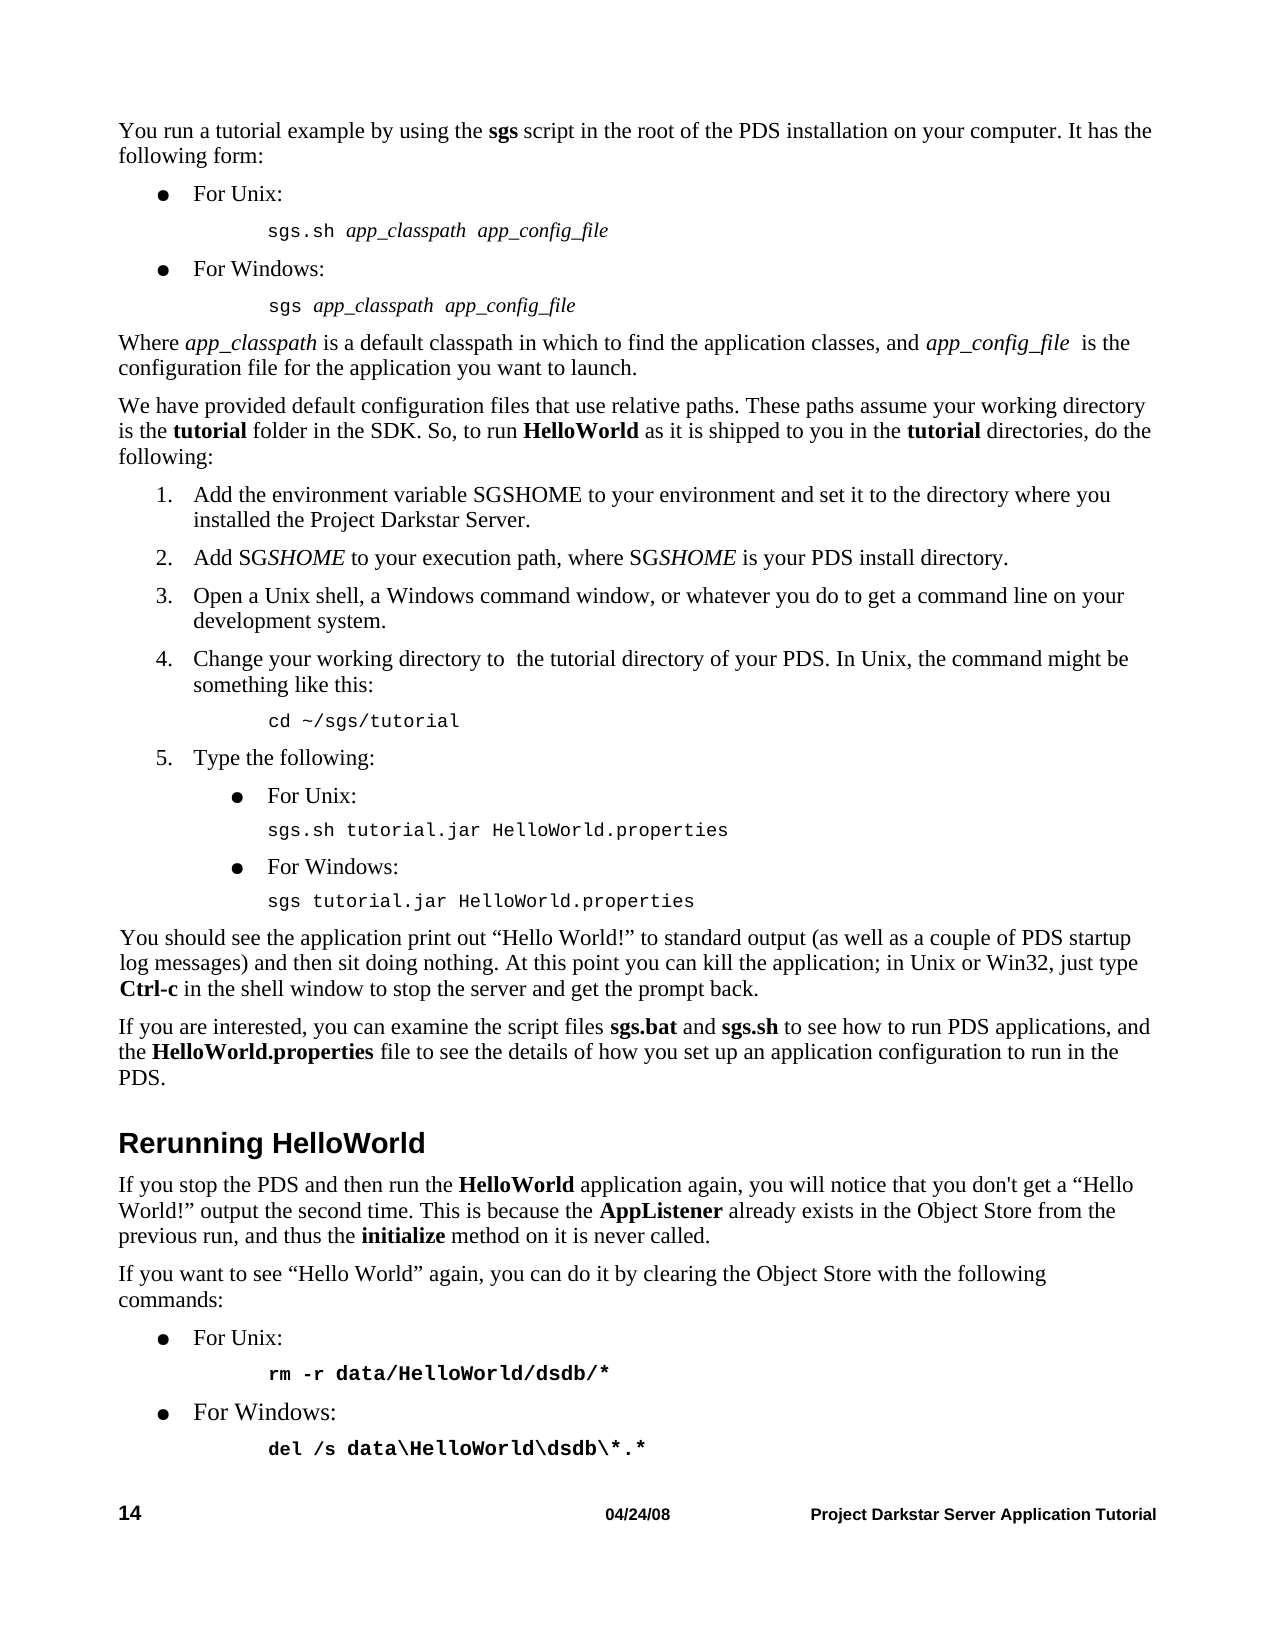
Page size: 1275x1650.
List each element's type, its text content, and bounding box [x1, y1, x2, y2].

list Type the following: [156, 745, 1157, 770]
list Add the environment variable SGSHOME to your environment and set it to the directory where you installed the Project Darkstar Server. [156, 482, 1157, 532]
list For Unix: [156, 1324, 1157, 1350]
list sgs app_classpath app_config_file [268, 293, 1157, 318]
list rm -r data/HelloWorld/dsdb/* [268, 1362, 1157, 1386]
list Change your working directory to the tutorial directory of your PDS. In Unix, the command might be something like this: [156, 646, 1157, 699]
subtitle Rerunning HelloWorld [118, 1127, 1157, 1160]
text Where app_classpath is a default classpath in which to find the application classes, and app_config_file is the configuration file for the application you want to launch. [118, 329, 1157, 380]
list cd ~/sgs/tutorial [268, 711, 1157, 733]
list del /s data\HelloWorld\dsdb\*.* [268, 1438, 1157, 1462]
list You should see the application print out “Hello World!” to standard output (as well as a couple of PDS startup log messages) and then sit doing nothing. At this point you can kill the application; in Unix or Win32, just type Ctrl-c in the shell window to stop the server and get the prompt back. [82, 925, 1157, 1001]
list For Unix: [229, 783, 1157, 808]
text If you stop the PDS and then run the HelloWorld application again, you will notice that you don't get a “Hello World!” output the second time. This is because the AppListener already exists in the Object Store from the previous run, and thus the initialize method on it is never called. [118, 1172, 1157, 1249]
text We have provided default configuration files that use relative paths. These paths assume your working directory is the tutorial folder in the SDK. So, to run HelloWorld as it is shipped to you in the tutorial directories, do the following: [118, 393, 1157, 469]
list sgs tutorial.jar HelloWorld.properties [229, 892, 1157, 913]
list For Unix: [156, 181, 1157, 207]
list For Windows: [156, 1398, 1157, 1426]
list sgs.sh app_classpath app_config_file [229, 219, 1157, 243]
list sgs.sh tutorial.jar HelloWorld.properties [229, 821, 1157, 842]
list For Windows: [156, 256, 1157, 281]
list For Windows: [229, 854, 1157, 879]
list Open a Unix shell, a Windows command window, or whatever you do to get a command line on your development system. [156, 583, 1157, 634]
list Add SGSHOME to your execution path, where SGSHOME is your PDS install directory. [156, 545, 1157, 570]
text If you are interested, you can examine the script files sgs.bat and sgs.sh to see how to run PDS applications, and the HelloWorld.properties file to see the details of how you set up an application configuration to run in the PDS. [118, 1014, 1157, 1090]
text If you want to see “Hello World” again, you can do it by clearing the Object Store with the following commands: [118, 1261, 1157, 1312]
